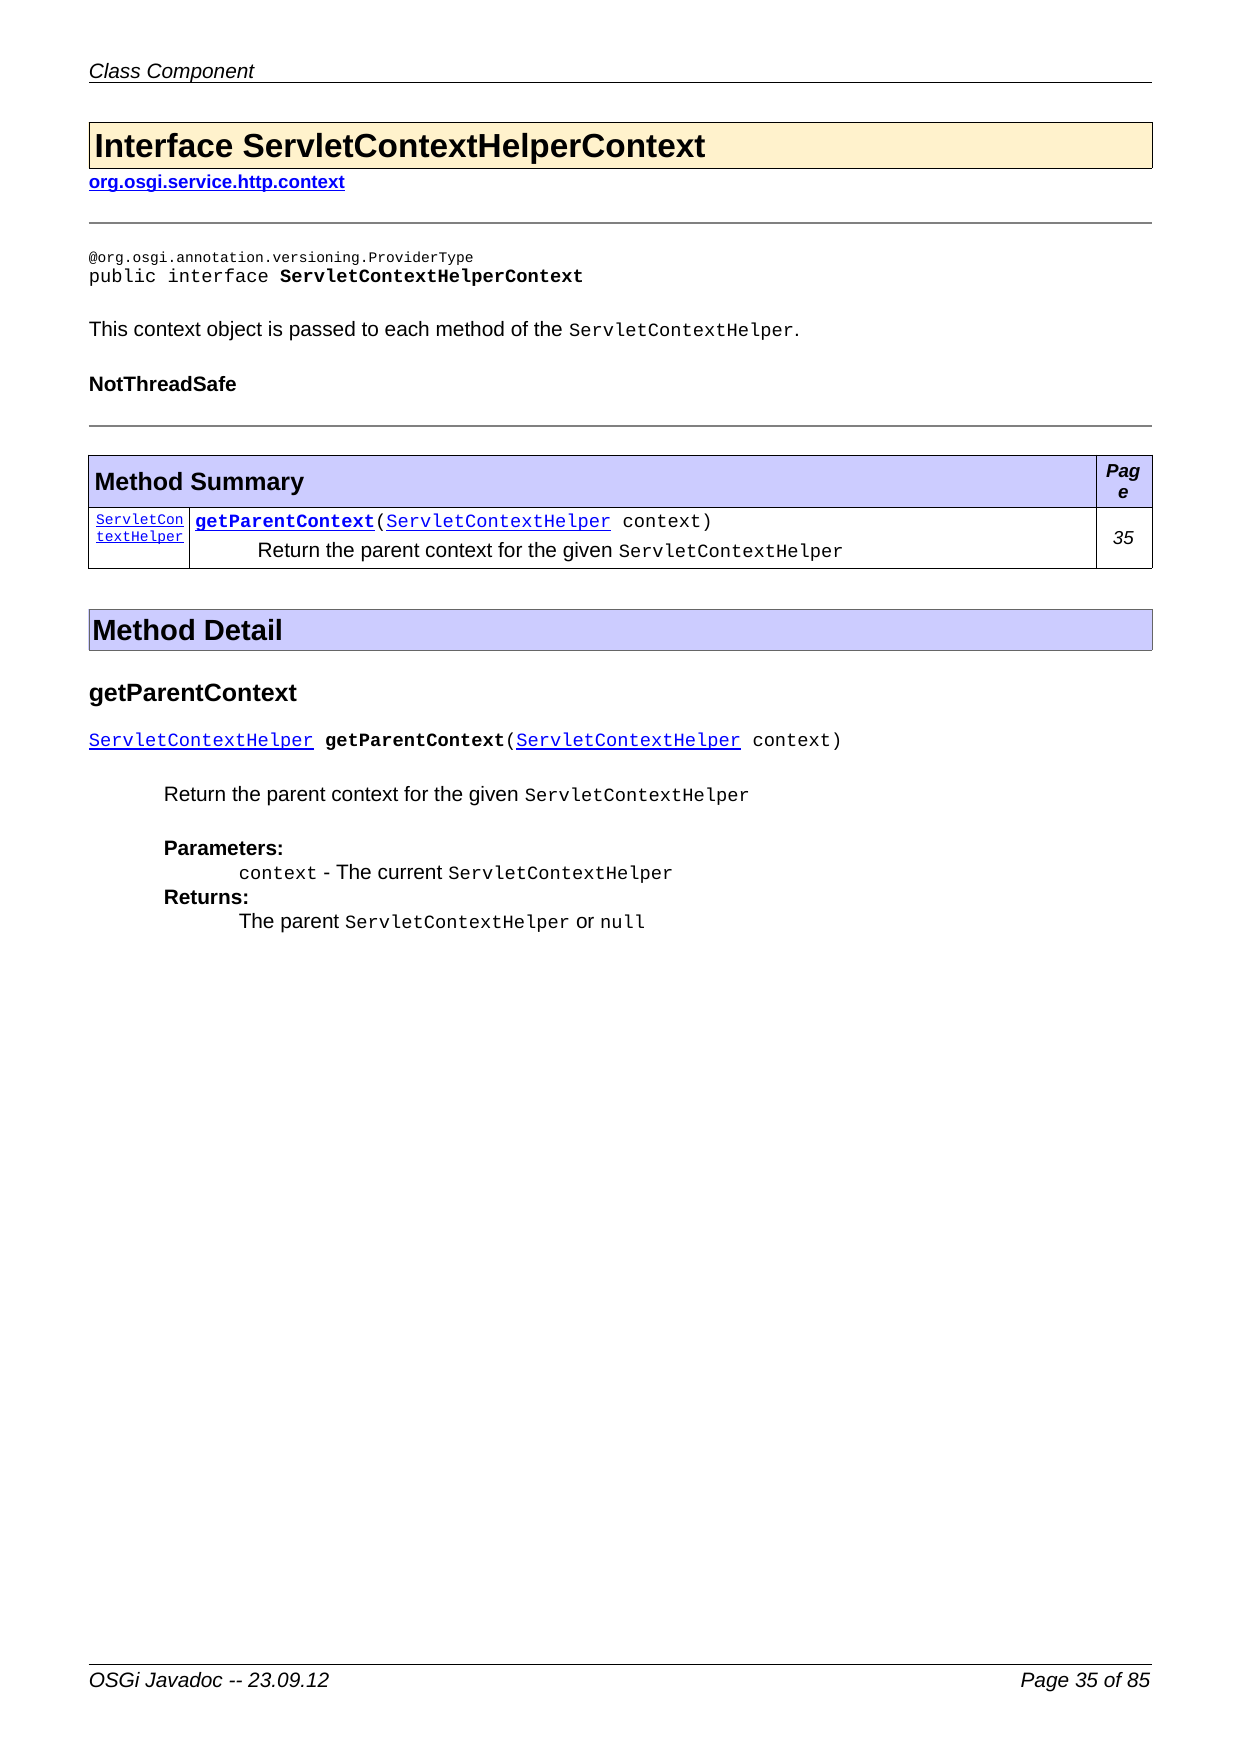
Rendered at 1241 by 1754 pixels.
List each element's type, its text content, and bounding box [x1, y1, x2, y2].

subtitle getParentContext [88, 678, 1152, 707]
text org.osgi.service.http.context [88, 171, 1152, 193]
text Return the parent context for the given ServletContextHelper [163, 781, 1152, 807]
text This context object is passed to each method of the ServletContextHelper. [88, 317, 1152, 342]
table_cell getParentContext(ServletContextHelper context) Return the parent context for the given ServletContextHelper [190, 508, 1096, 568]
table_cell ServletContextHelper [89, 508, 189, 568]
text NotThreadSafe [88, 372, 1152, 396]
table_cell 34 [1097, 508, 1152, 568]
text The parent ServletContextHelper or null [238, 909, 1152, 934]
text ServletContextHelper getParentContext(ServletContextHelper context) [88, 731, 1152, 752]
subtitle Method Detail [90, 610, 1152, 650]
subtitle Interface ServletContextHelperContext [90, 123, 1152, 168]
table_header Method Summary [89, 456, 1096, 507]
table_header Page [1097, 456, 1152, 507]
text context - The current ServletContextHelper [238, 860, 1152, 885]
text Returns: [163, 885, 1152, 909]
text @org.osgi.annotation.versioning.ProviderType public interface ServletContextHelperContext [88, 250, 1152, 288]
text Parameters: [163, 836, 1152, 860]
